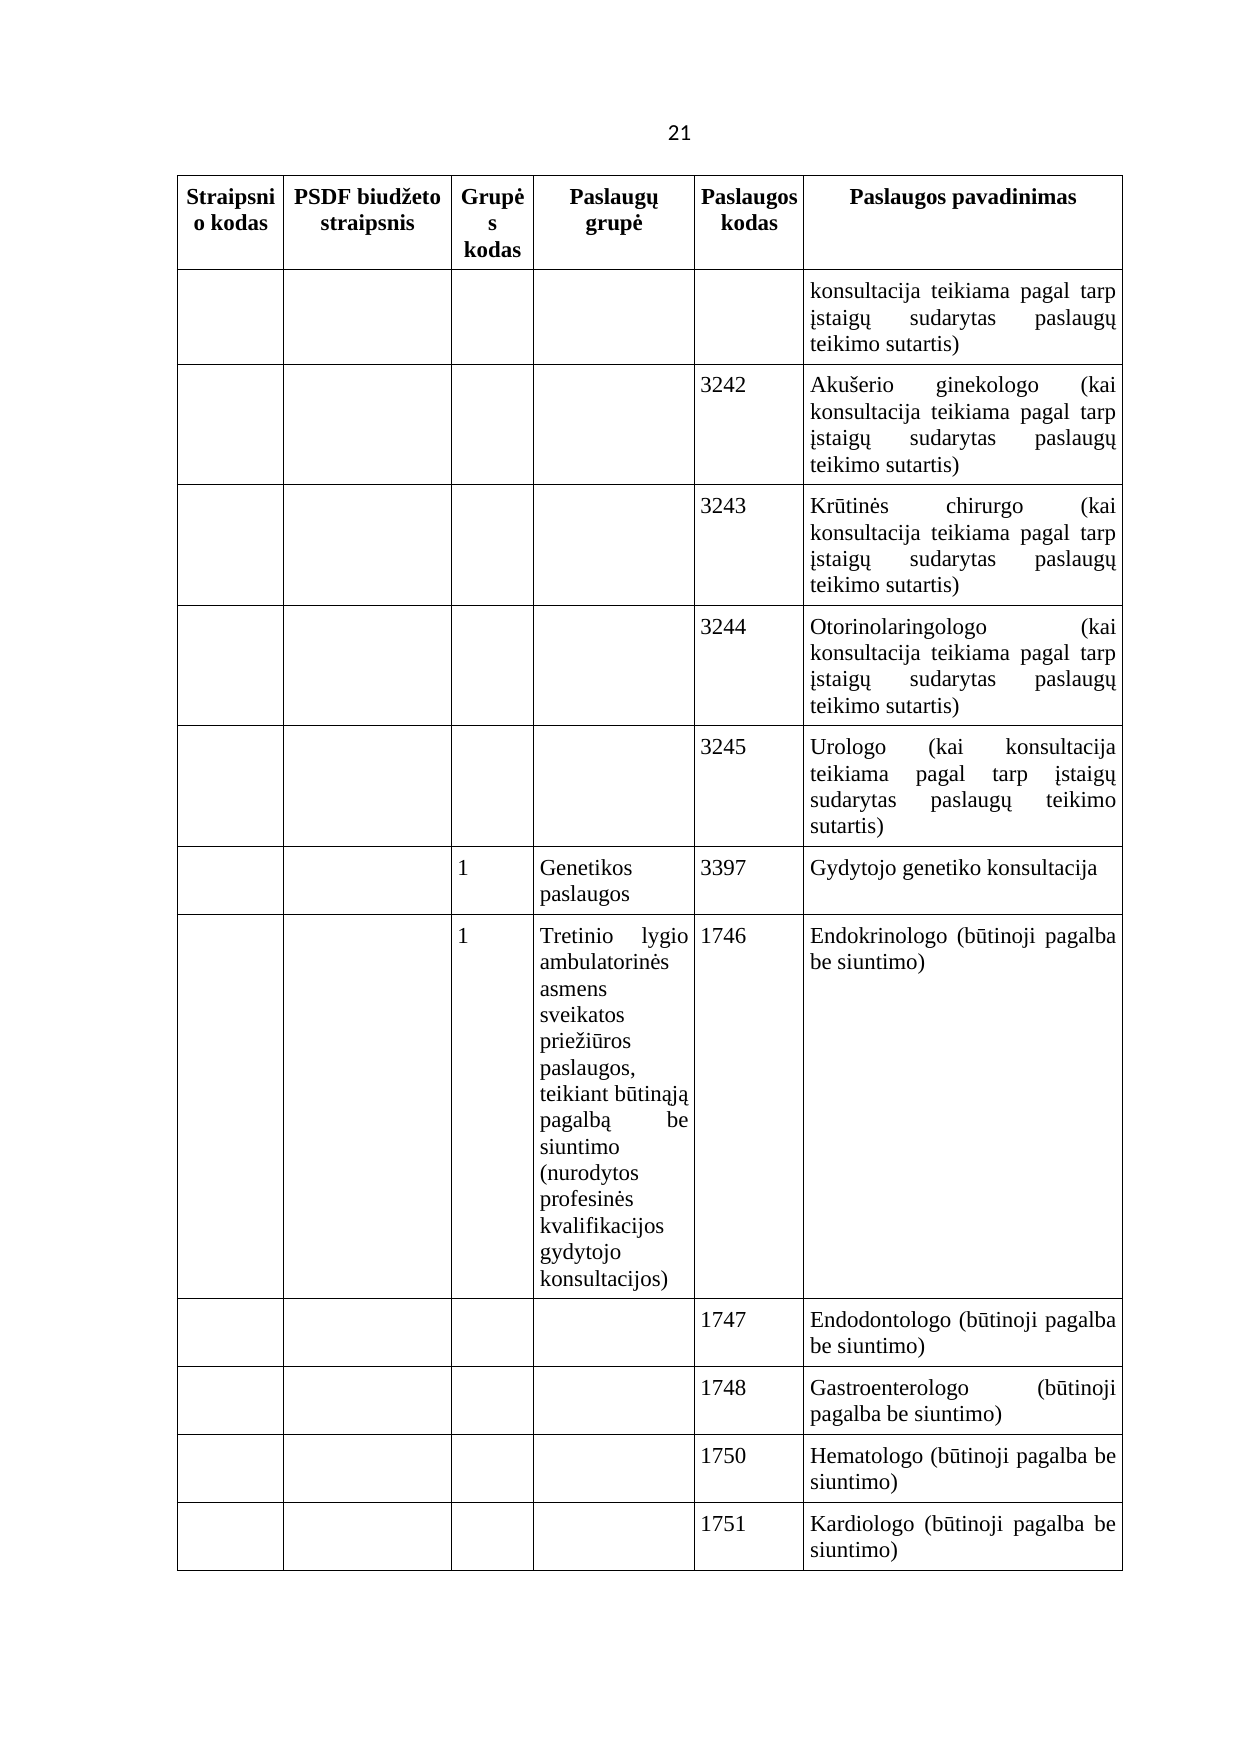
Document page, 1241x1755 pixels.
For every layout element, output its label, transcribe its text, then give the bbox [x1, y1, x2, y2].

table_cell [452, 606, 533, 725]
table_cell 1 [452, 847, 533, 914]
table_cell [534, 1503, 694, 1570]
table_cell [534, 365, 694, 484]
table_cell [452, 1367, 533, 1434]
table_cell [284, 1435, 451, 1502]
table_cell Gydytojo genetiko konsultacija [804, 847, 1122, 914]
table_cell [178, 847, 283, 914]
table_cell Hematologo (būtinoji pagalba be siuntimo) [804, 1435, 1122, 1502]
table_cell [534, 1435, 694, 1502]
table_cell [284, 847, 451, 914]
table_cell [284, 270, 451, 363]
table_cell Tretinio lygio ambulatorinės asmens sveikatos priežiūros paslaugos, teikiant būtinąją pagalbą be siuntimo (nurodytos profesinės kvalifikacijos gydytojo konsultacijos) [534, 915, 694, 1298]
table_cell Genetikos paslaugos [534, 847, 694, 914]
table_cell [452, 1503, 533, 1570]
table_cell [178, 606, 283, 725]
table_cell [178, 915, 283, 1298]
table_cell Krūtinės chirurgo (kai konsultacija teikiama pagal tarp įstaigų sudarytas paslaugų teikimo sutartis) [804, 485, 1122, 605]
table_cell [452, 1299, 533, 1366]
table_cell [452, 485, 533, 605]
table_cell [452, 270, 533, 363]
table_header Straipsnio kodas [178, 176, 283, 269]
table_cell [452, 365, 533, 484]
table_cell konsultacija teikiama pagal tarp įstaigų sudarytas paslaugų teikimo sutartis) [804, 270, 1122, 363]
table_cell [284, 726, 451, 846]
table_cell [284, 915, 451, 1298]
table_cell 1 [452, 915, 533, 1298]
table_header PSDF biudžeto straipsnis [284, 176, 451, 269]
table_cell [178, 1367, 283, 1434]
table_cell [178, 1503, 283, 1570]
table_cell [178, 726, 283, 846]
table_header Paslaugų grupė [534, 176, 694, 269]
table_cell [452, 726, 533, 846]
table_cell Urologo (kai konsultacija teikiama pagal tarp įstaigų sudarytas paslaugų teikimo sutartis) [804, 726, 1122, 846]
table_cell [534, 485, 694, 605]
table_cell [284, 485, 451, 605]
table_cell [534, 606, 694, 725]
table_cell [284, 1367, 451, 1434]
table_cell [178, 485, 283, 605]
table_cell 1751 [695, 1503, 803, 1570]
table_cell Endokrinologo (būtinoji pagalba be siuntimo) [804, 915, 1122, 1298]
table_cell 1748 [695, 1367, 803, 1434]
table_cell [452, 1435, 533, 1502]
table_cell [534, 270, 694, 363]
table_header Paslaugos pavadinimas [804, 176, 1122, 269]
table_cell [284, 1503, 451, 1570]
table_cell [534, 1299, 694, 1366]
table_cell [178, 1435, 283, 1502]
table_cell Gastroenterologo (būtinoji pagalba be siuntimo) [804, 1367, 1122, 1434]
table_cell 3245 [695, 726, 803, 846]
table_header Paslaugos kodas [695, 176, 803, 269]
table_cell [695, 270, 803, 363]
table_cell 3243 [695, 485, 803, 605]
table_cell 3397 [695, 847, 803, 914]
table_cell [284, 1299, 451, 1366]
table_cell [178, 1299, 283, 1366]
table_cell Kardiologo (būtinoji pagalba be siuntimo) [804, 1503, 1122, 1570]
table_cell Endodontologo (būtinoji pagalba be siuntimo) [804, 1299, 1122, 1366]
table_cell [284, 606, 451, 725]
table_cell 3242 [695, 365, 803, 484]
table_cell Akušerio ginekologo (kai konsultacija teikiama pagal tarp įstaigų sudarytas paslaugų teikimo sutartis) [804, 365, 1122, 484]
table_header Grupės kodas [452, 176, 533, 269]
table_cell 3244 [695, 606, 803, 725]
table_cell [284, 365, 451, 484]
table_cell [178, 270, 283, 363]
table_cell [178, 365, 283, 484]
table_cell [534, 1367, 694, 1434]
table_cell Otorinolaringologo (kai konsultacija teikiama pagal tarp įstaigų sudarytas paslaugų teikimo sutartis) [804, 606, 1122, 725]
table_cell 1750 [695, 1435, 803, 1502]
table_cell 1746 [695, 915, 803, 1298]
table_cell [534, 726, 694, 846]
table_cell 1747 [695, 1299, 803, 1366]
